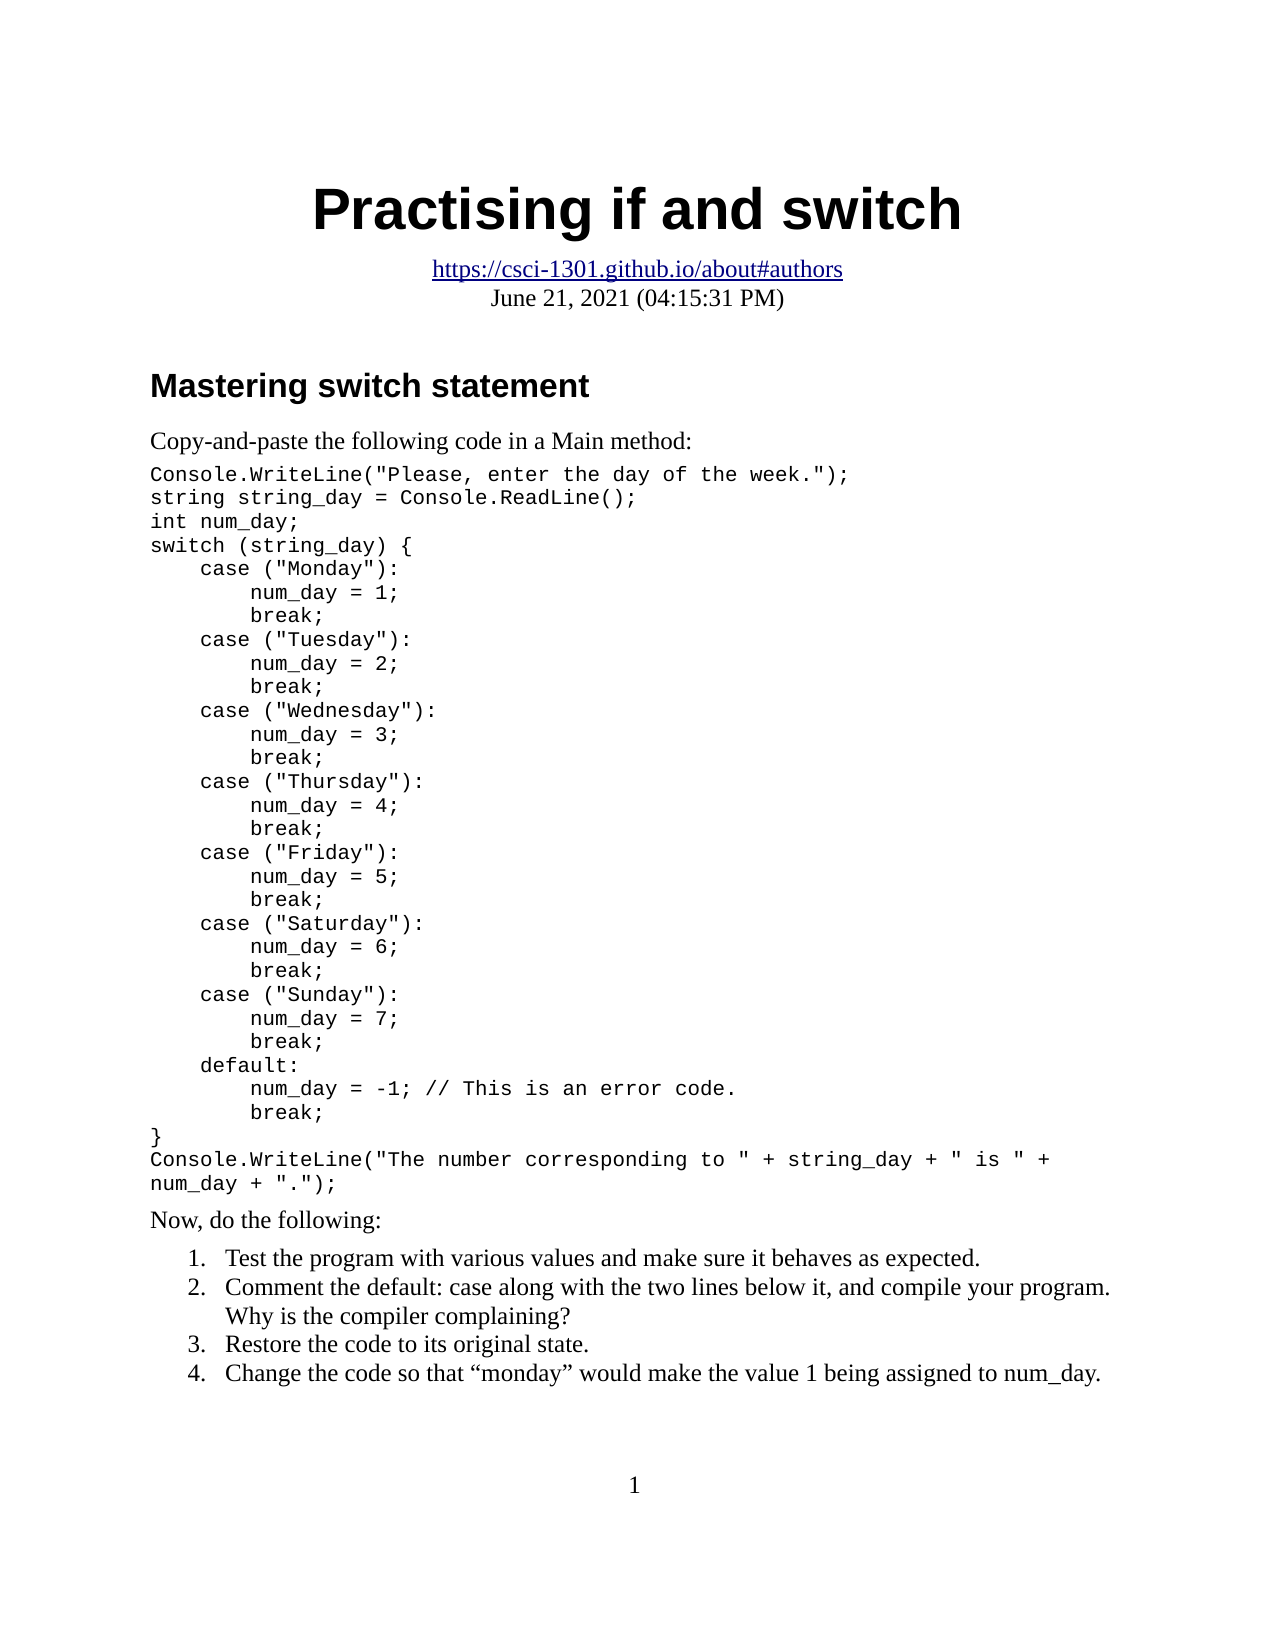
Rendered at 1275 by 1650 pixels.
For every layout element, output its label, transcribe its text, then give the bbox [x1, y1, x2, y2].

text num_day = 6; [150, 937, 1125, 960]
text case ("Tuesday"): [150, 629, 1125, 653]
text case ("Monday"): [150, 558, 1125, 582]
text num_day = 3; [150, 724, 1125, 747]
text } [150, 1126, 1125, 1149]
text break; [150, 960, 1125, 984]
text num_day = 4; [150, 795, 1125, 818]
text case ("Saturday"): [150, 913, 1125, 937]
text num_day = 7; [150, 1007, 1125, 1031]
text Copy-and-paste the following code in a Main method: [150, 426, 1125, 455]
text Console.WriteLine("The number corresponding to " + string_day + " is " + num_day + "."); [150, 1149, 1125, 1197]
text num_day = 1; [150, 582, 1125, 606]
text Now, do the following: [150, 1206, 1125, 1234]
text case ("Wednesday"): [150, 700, 1125, 724]
text switch (string_day) { [150, 534, 1125, 558]
text https://csci-1301.github.io/about#authors [150, 254, 1125, 283]
text case ("Friday"): [150, 842, 1125, 866]
text break; [150, 1031, 1125, 1055]
text break; [150, 606, 1125, 629]
text June 21, 2021 (04:15:31 PM) [150, 283, 1125, 312]
text string string_day = Console.ReadLine(); [150, 487, 1125, 511]
text num_day = 2; [150, 653, 1125, 676]
text num_day = 5; [150, 866, 1125, 889]
text break; [150, 676, 1125, 700]
text break; [150, 1102, 1125, 1126]
text break; [150, 747, 1125, 771]
text case ("Sunday"): [150, 984, 1125, 1007]
text int num_day; [150, 511, 1125, 534]
text num_day = -1; // This is an error code. [150, 1078, 1125, 1102]
list Restore the code to its original state. [187, 1329, 1125, 1358]
text case ("Thursday"): [150, 771, 1125, 795]
text Console.WriteLine("Please, enter the day of the week."); [150, 464, 1125, 487]
text default: [150, 1055, 1125, 1078]
list Change the code so that “monday” would make the value 1 being assigned to num_day. [187, 1358, 1125, 1387]
text break; [150, 818, 1125, 842]
subtitle Mastering switch statement [150, 366, 1125, 404]
title Practising if and switch [150, 175, 1125, 242]
text break; [150, 889, 1125, 913]
list Comment the default: case along with the two lines below it, and compile your program. Why is the compiler complaining? [187, 1272, 1125, 1329]
list Test the program with various values and make sure it behaves as expected. [187, 1243, 1125, 1272]
